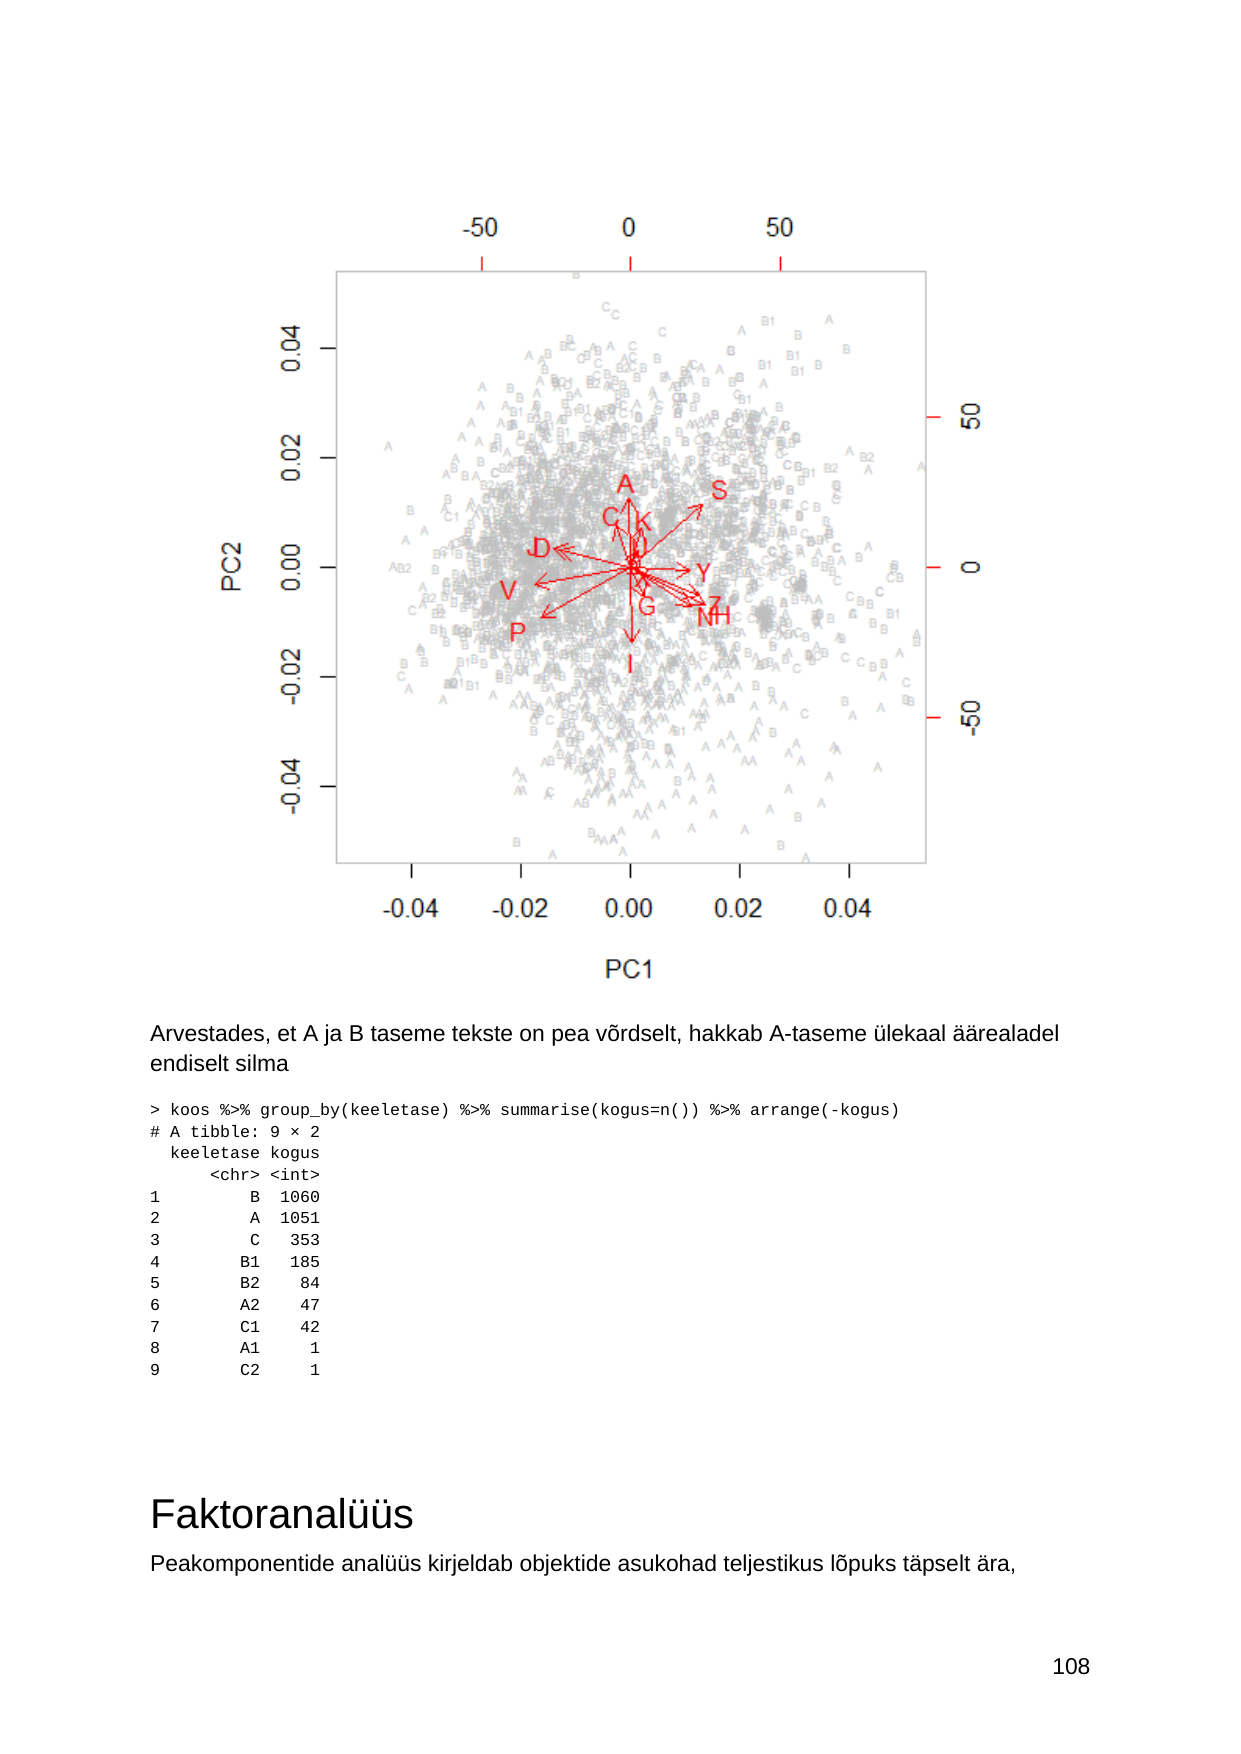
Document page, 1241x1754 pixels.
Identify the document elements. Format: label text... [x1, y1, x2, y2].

text 6 A2 47 [150, 1297, 1090, 1315]
text 9 C2 1 [150, 1362, 1090, 1380]
text 1 B 1060 [150, 1188, 1090, 1207]
text 4 B1 185 [150, 1253, 1090, 1272]
subtitle Faktoranalüüs [150, 1490, 1090, 1538]
picture [150, 150, 1052, 1016]
text # A tibble: 9 × 2 [150, 1123, 1090, 1142]
text 3 C 353 [150, 1232, 1090, 1250]
text 7 C1 42 [150, 1318, 1090, 1337]
text 2 A 1051 [150, 1210, 1090, 1229]
text keeletase kogus [150, 1145, 1090, 1164]
text <chr> <int> [150, 1167, 1090, 1185]
text > koos %>% group_by(keeletase) %>% summarise(kogus=n()) %>% arrange(-kogus) [150, 1102, 1090, 1120]
text 8 A1 1 [150, 1340, 1090, 1359]
text 5 B2 84 [150, 1275, 1090, 1294]
text Arvestades, et A ja B taseme tekste on pea võrdselt, hakkab A-taseme ülekaal äärealadel endiselt silma [150, 1019, 1090, 1076]
text Peakomponentide analüüs kirjeldab objektide asukohad teljestikus lõpuks täpselt ära, [150, 1550, 1090, 1577]
